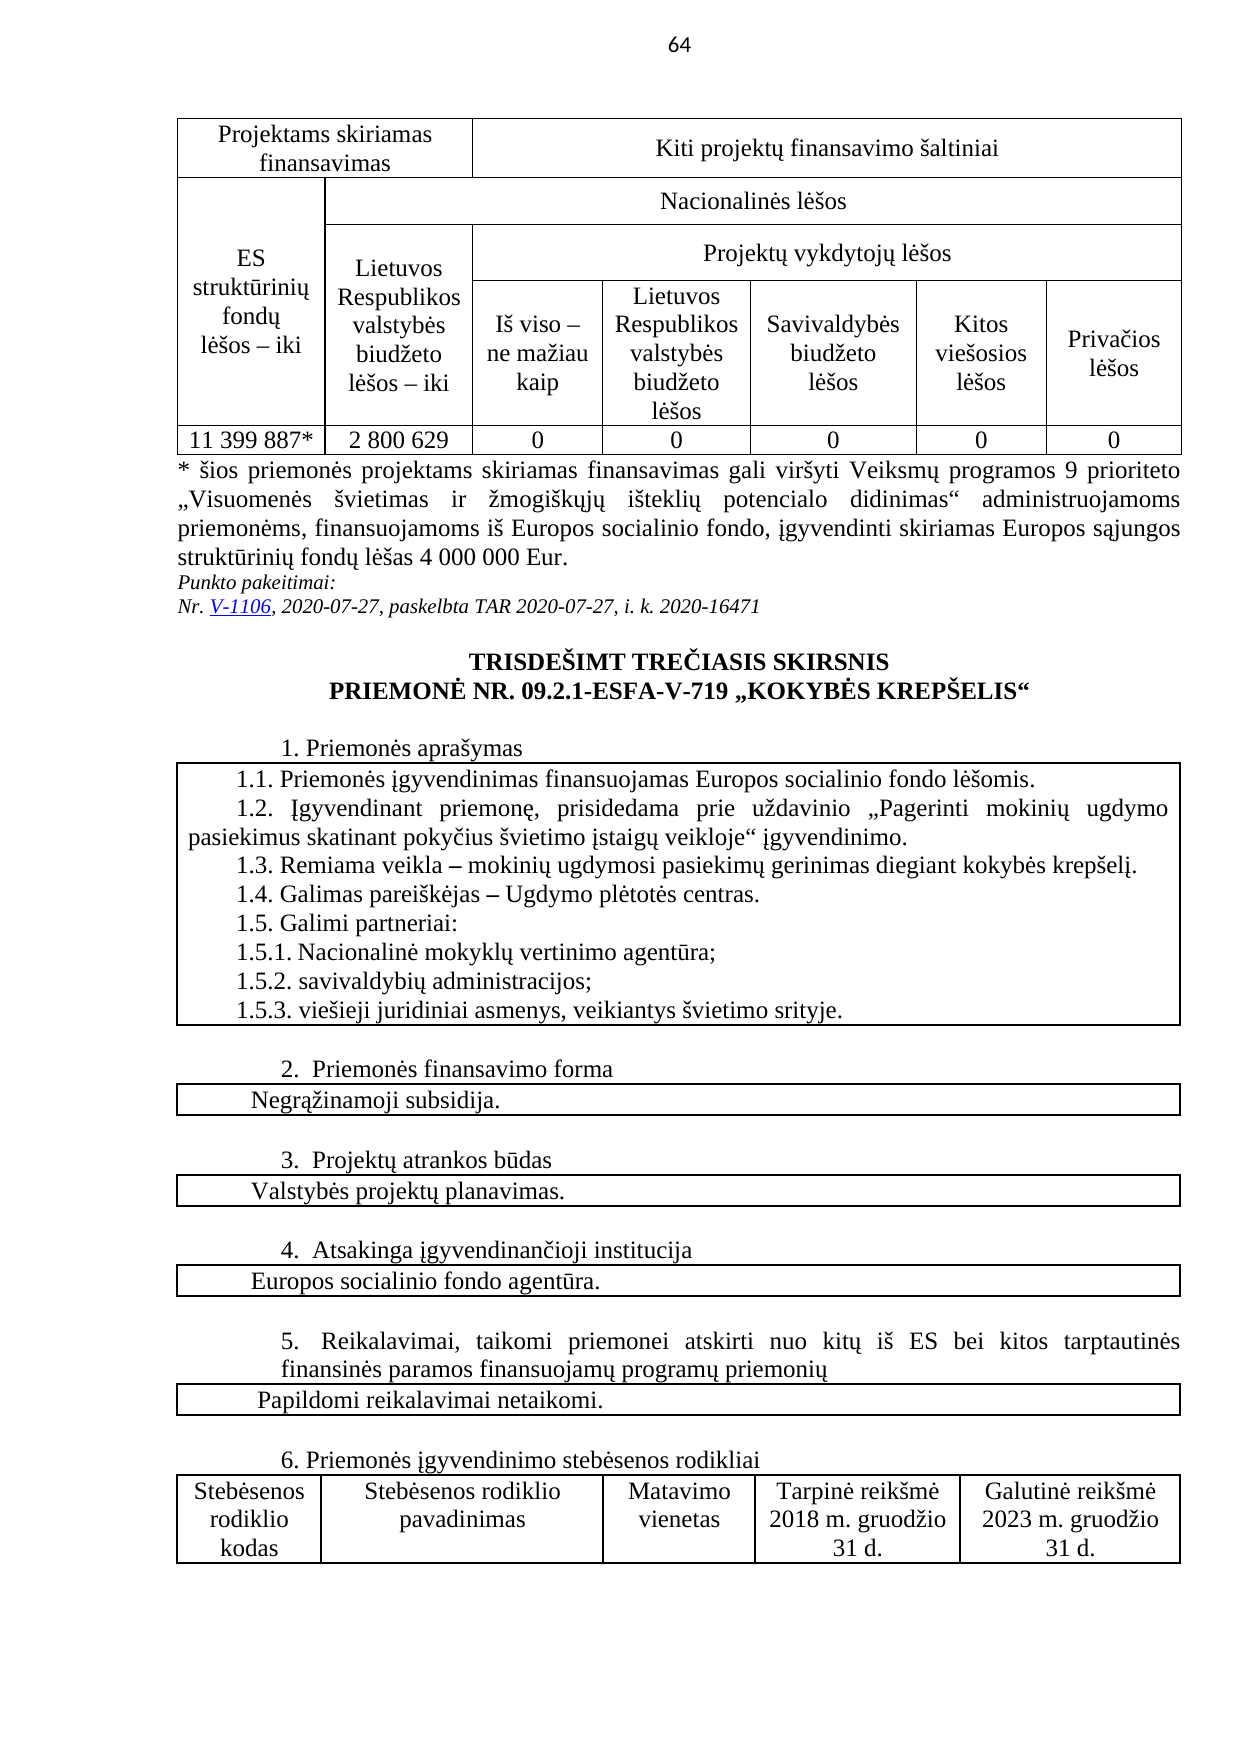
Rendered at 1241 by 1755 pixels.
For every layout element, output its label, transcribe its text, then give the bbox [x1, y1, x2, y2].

table_cell 0 [1047, 426, 1181, 454]
text * šios priemonės projektams skiriamas finansavimas gali viršyti Veiksmų programos 9 prioriteto „Visuomenės švietimas ir žmogiškųjų išteklių potencialo didinimas“ administruojamoms priemonėms, finansuojamoms iš Europos socialinio fondo, įgyvendinti skiriamas Europos sąjungos struktūrinių fondų lėšas 4 000 000 Eur. [177, 455, 1181, 570]
table_cell Lietuvos Respublikos valstybės biudžeto lėšos [603, 281, 750, 424]
table_header Matavimo vienetas [604, 1476, 754, 1562]
table_header Europos socialinio fondo agentūra. [178, 1266, 1179, 1295]
text 6. Priemonės įgyvendinimo stebėsenos rodikliai [281, 1445, 1181, 1474]
table_cell 1.4. Galimas pareiškėjas – Ugdymo plėtotės centras. [178, 879, 1179, 908]
table_header Valstybės projektų planavimas. [178, 1176, 1179, 1204]
text 1. Priemonės aprašymas [281, 733, 1181, 762]
table_cell ES struktūrinių fondų lėšos – iki [178, 178, 324, 424]
text 2. Priemonės finansavimo forma [281, 1054, 1181, 1083]
table_header Stebėsenos rodiklio kodas [178, 1476, 320, 1562]
text Nr. V-1106, 2020-07-27, paskelbta TAR 2020-07-27, i. k. 2020-16471 [177, 594, 1181, 618]
text Punkto pakeitimai: [177, 570, 1181, 594]
table_cell 1.3. Remiama veikla – mokinių ugdymosi pasiekimų gerinimas diegiant kokybės krepšelį. [178, 851, 1179, 879]
table_cell 11 399 887* [178, 426, 324, 454]
table_cell 0 [751, 426, 916, 454]
table_cell Savivaldybės biudžeto lėšos [751, 281, 916, 424]
text 3. Projektų atrankos būdas [281, 1145, 1181, 1174]
table_header Kiti projektų finansavimo šaltiniai [473, 119, 1181, 177]
table_cell 1.5. Galimi partneriai: 1.5.1. Nacionalinė mokyklų vertinimo agentūra; 1.5.2. savivaldybių administracijos; 1.5.3. viešieji juridiniai asmenys, veikiantys švietimo srityje. [178, 908, 1179, 1024]
table_header Negrąžinamoji subsidija. [178, 1085, 1179, 1114]
table_header 1.1. Priemonės įgyvendinimas finansuojamas Europos socialinio fondo lėšomis. [178, 764, 1179, 793]
table_cell Projektų vykdytojų lėšos [473, 225, 1181, 280]
text 5. Reikalavimai, taikomi priemonei atskirti nuo kitų iš ES bei kitos tarptautinės finansinės paramos finansuojamų programų priemonių [281, 1326, 1181, 1383]
table_cell Kitos viešosios lėšos [917, 281, 1046, 424]
text TRISDEŠIMT TREČIASIS SKIRSNIS [177, 647, 1181, 676]
table_header Tarpinė reikšmė 2018 m. gruodžio 31 d. [756, 1476, 959, 1562]
table_header Projektams skiriamas finansavimas [178, 119, 472, 177]
table_cell Lietuvos Respublikos valstybės biudžeto lėšos – iki [326, 225, 472, 424]
text PRIEMONĖ NR. 09.2.1-ESFA-V-719 „KOKYBĖS KREPŠELIS“ [177, 676, 1181, 705]
table_header Galutinė reikšmė 2023 m. gruodžio 31 d. [961, 1476, 1179, 1562]
text 4. Atsakinga įgyvendinančioji institucija [281, 1235, 1181, 1264]
table_cell 0 [917, 426, 1046, 454]
table_cell Privačios lėšos [1047, 281, 1181, 424]
table_cell 0 [603, 426, 750, 454]
table_cell Nacionalinės lėšos [326, 178, 1181, 224]
table_cell 2 800 629 [326, 426, 472, 454]
table_cell 0 [473, 426, 602, 454]
table_header Papildomi reikalavimai netaikomi. [178, 1385, 1179, 1414]
table_cell 1.2. Įgyvendinant priemonę, prisidedama prie uždavinio „Pagerinti mokinių ugdymo pasiekimus skatinant pokyčius švietimo įstaigų veikloje“ įgyvendinimo. [178, 793, 1179, 851]
table_cell Iš viso – ne mažiau kaip [473, 281, 602, 424]
table_header Stebėsenos rodiklio pavadinimas [322, 1476, 602, 1562]
